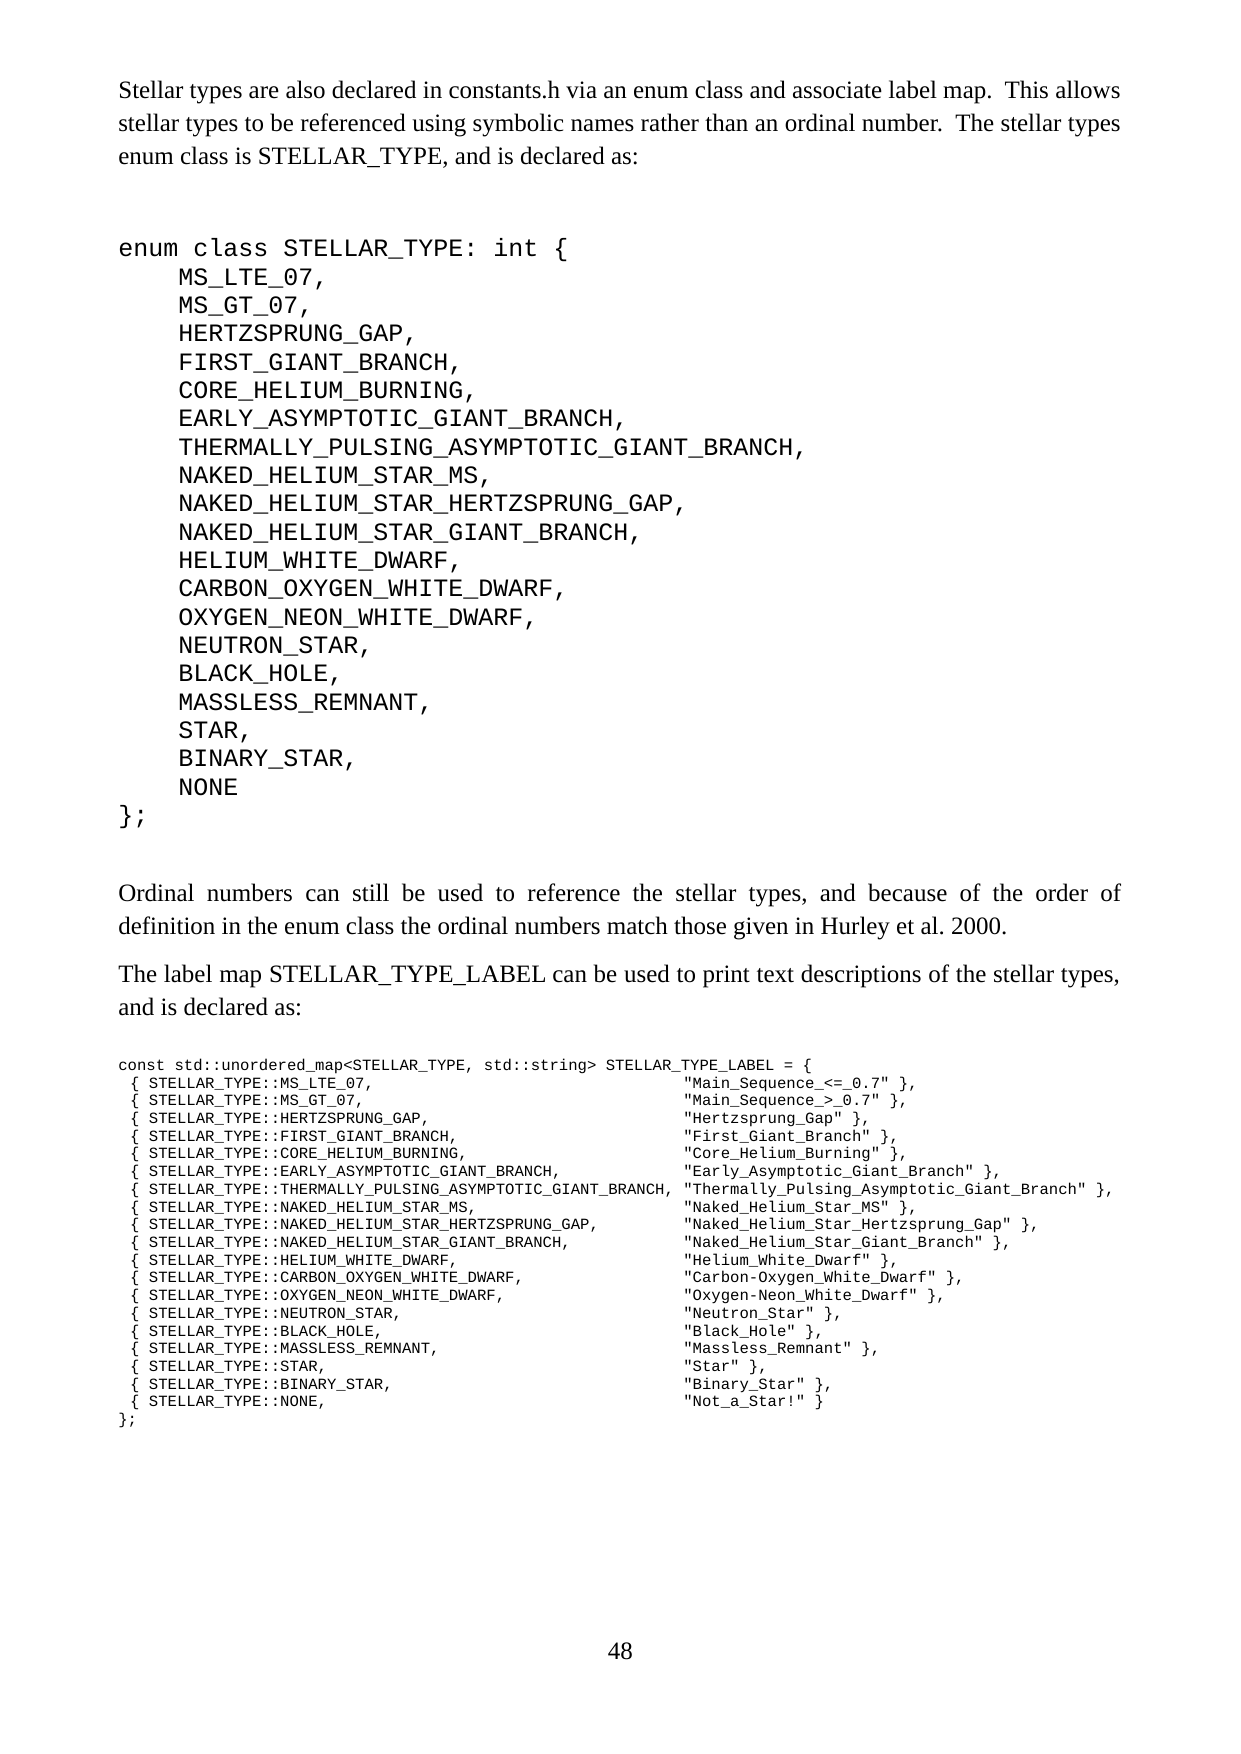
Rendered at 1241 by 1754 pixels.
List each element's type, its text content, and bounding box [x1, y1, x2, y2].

text MS_GT_07, [118, 292, 1122, 321]
text enum class STELLAR_TYPE: int { [118, 236, 1122, 264]
text { STELLAR_TYPE::NONE, "Not_a_Star!" } [130, 1394, 1122, 1411]
text NAKED_HELIUM_STAR_GIANT_BRANCH, [118, 519, 1122, 547]
text MS_LTE_07, [118, 264, 1122, 292]
text { STELLAR_TYPE::EARLY_ASYMPTOTIC_GIANT_BRANCH, "Early_Asymptotic_Giant_Branch" },{ STELLAR_TYPE::THERMALLY_PULSING_ASYMPTOTIC_GIANT_BRANCH, "Thermally_Pulsing_Asymptotic_Giant_Branch" }, [130, 1163, 1122, 1199]
text { STELLAR_TYPE::NEUTRON_STAR, "Neutron_Star" }, [130, 1305, 1122, 1323]
text STAR, [118, 717, 1122, 746]
text { STELLAR_TYPE::MASSLESS_REMNANT, "Massless_Remnant" }, [130, 1341, 1122, 1358]
text }; [118, 1411, 1122, 1429]
text OXYGEN_NEON_WHITE_DWARF, [118, 604, 1122, 632]
text BLACK_HOLE, [118, 661, 1122, 689]
text { STELLAR_TYPE::HERTZSPRUNG_GAP, "Hertzsprung_Gap" }, [130, 1110, 1122, 1128]
text EARLY_ASYMPTOTIC_GIANT_BRANCH, [118, 406, 1122, 434]
text { STELLAR_TYPE::STAR, "Star" }, [130, 1358, 1122, 1376]
text Stellar types are also declared in constants.h via an enum class and associate label map. This allows stellar types to be referenced using symbolic names rather than an ordinal number. The stellar types enum class is STELLAR_TYPE, and is declared as: [118, 75, 1122, 170]
text { STELLAR_TYPE::CARBON_OXYGEN_WHITE_DWARF, "Carbon-Oxygen_White_Dwarf" }, [130, 1270, 1122, 1287]
text { STELLAR_TYPE::MS_LTE_07, "Main_Sequence_<=_0.7" }, [130, 1075, 1122, 1093]
text { STELLAR_TYPE::NAKED_HELIUM_STAR_HERTZSPRUNG_GAP, "Naked_Helium_Star_Hertzsprung_Gap" }, [130, 1217, 1122, 1234]
text HELIUM_WHITE_DWARF, [118, 547, 1122, 576]
text { STELLAR_TYPE::OXYGEN_NEON_WHITE_DWARF, "Oxygen-Neon_White_Dwarf" }, [130, 1287, 1122, 1305]
text MASSLESS_REMNANT, [118, 689, 1122, 717]
text { STELLAR_TYPE::NAKED_HELIUM_STAR_GIANT_BRANCH, "Naked_Helium_Star_Giant_Branch" }, [130, 1234, 1122, 1252]
text FIRST_GIANT_BRANCH, [118, 349, 1122, 377]
text CORE_HELIUM_BURNING, [118, 377, 1122, 406]
text { STELLAR_TYPE::BLACK_HOLE, "Black_Hole" }, [130, 1323, 1122, 1341]
text NONE [118, 774, 1122, 802]
text THERMALLY_PULSING_ASYMPTOTIC_GIANT_BRANCH, [118, 434, 1122, 462]
text NAKED_HELIUM_STAR_MS, [118, 462, 1122, 491]
text { STELLAR_TYPE::BINARY_STAR, "Binary_Star" }, [130, 1376, 1122, 1394]
text BINARY_STAR, [118, 746, 1122, 774]
text const std::unordered_map<STELLAR_TYPE, std::string> STELLAR_TYPE_LABEL = { [118, 1057, 1122, 1075]
text }; [118, 802, 1122, 831]
text { STELLAR_TYPE::NAKED_HELIUM_STAR_MS, "Naked_Helium_Star_MS" }, [130, 1199, 1122, 1217]
text The label map STELLAR_TYPE_LABEL can be used to print text descriptions of the stellar types, and is declared as: [118, 959, 1122, 1021]
text HERTZSPRUNG_GAP, [118, 321, 1122, 349]
text { STELLAR_TYPE::FIRST_GIANT_BRANCH, "First_Giant_Branch" }, [130, 1128, 1122, 1146]
text { STELLAR_TYPE::HELIUM_WHITE_DWARF, "Helium_White_Dwarf" }, [130, 1252, 1122, 1270]
text NAKED_HELIUM_STAR_HERTZSPRUNG_GAP, [118, 491, 1122, 519]
text { STELLAR_TYPE::MS_GT_07, "Main_Sequence_>_0.7" }, [130, 1093, 1122, 1110]
text Ordinal numbers can still be used to reference the stellar types, and because of the order of definition in the enum class the ordinal numbers match those given in Hurley et al. 2000. [118, 878, 1122, 940]
text { STELLAR_TYPE::CORE_HELIUM_BURNING, "Core_Helium_Burning" }, [130, 1146, 1122, 1163]
text CARBON_OXYGEN_WHITE_DWARF, [118, 576, 1122, 604]
text NEUTRON_STAR, [118, 632, 1122, 661]
